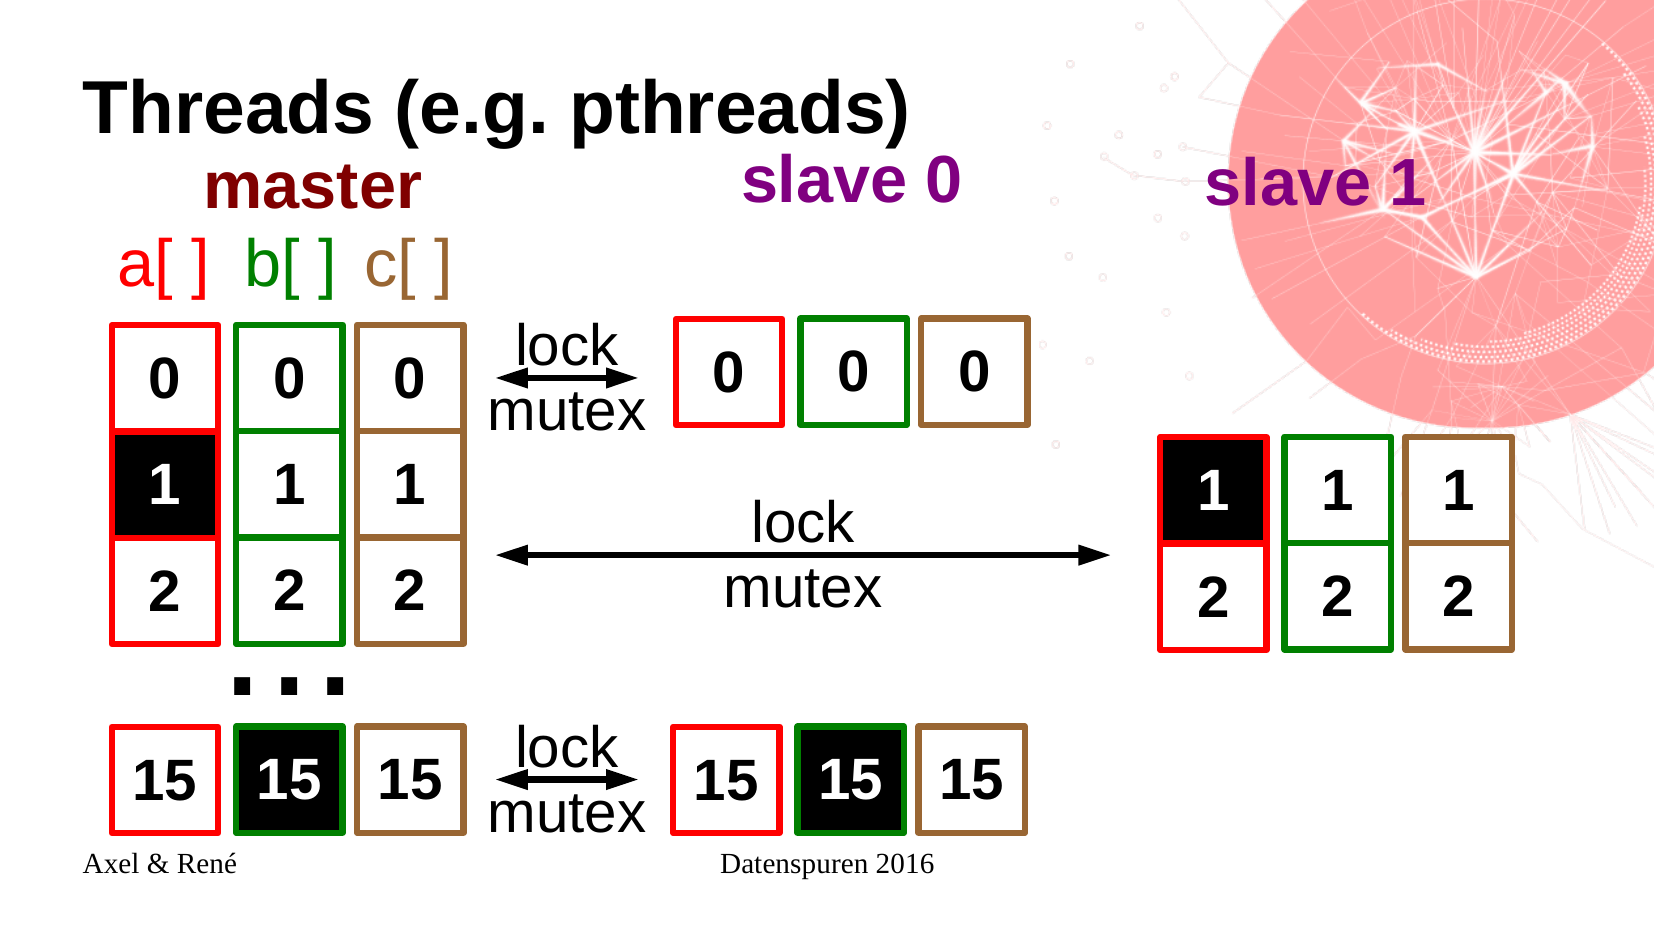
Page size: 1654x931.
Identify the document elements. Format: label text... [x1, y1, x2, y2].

text_box 0 [921, 318, 1028, 425]
text_box 0 [236, 325, 343, 431]
text_box 2 [111, 537, 200, 645]
text_box 15 [918, 726, 1025, 833]
title Threads (e.g. pthreads) [82, 65, 1571, 150]
text_box 2 [1160, 543, 1267, 650]
text_box 1 [1160, 437, 1267, 543]
text_box 0 [111, 326, 219, 431]
text_box 1 [1284, 436, 1391, 543]
text_box slave 1 [1190, 137, 1471, 227]
text_box 1 [1405, 436, 1512, 543]
text_box 1 [357, 431, 464, 537]
text_box 15 [797, 726, 904, 833]
text_box c[ ] [345, 218, 473, 325]
text_box 0 [676, 318, 783, 426]
text_box 15 [357, 726, 464, 833]
text_box a[ ] [100, 218, 228, 326]
text_box 15 [236, 726, 343, 833]
text_box slave 0 [726, 134, 1007, 225]
text_box 2 [1405, 543, 1512, 650]
text_box 15 [111, 726, 219, 834]
text_box ... [200, 537, 378, 739]
text_box 1 [236, 431, 343, 537]
text_box 15 [673, 726, 780, 834]
text_box 1 [111, 431, 219, 537]
text_box 0 [800, 318, 907, 425]
text_box b[ ] [227, 231, 345, 325]
text_box master [188, 140, 438, 231]
text_box 2 [1284, 543, 1391, 650]
text_box 0 [357, 325, 464, 431]
text_box 2 [357, 537, 464, 644]
